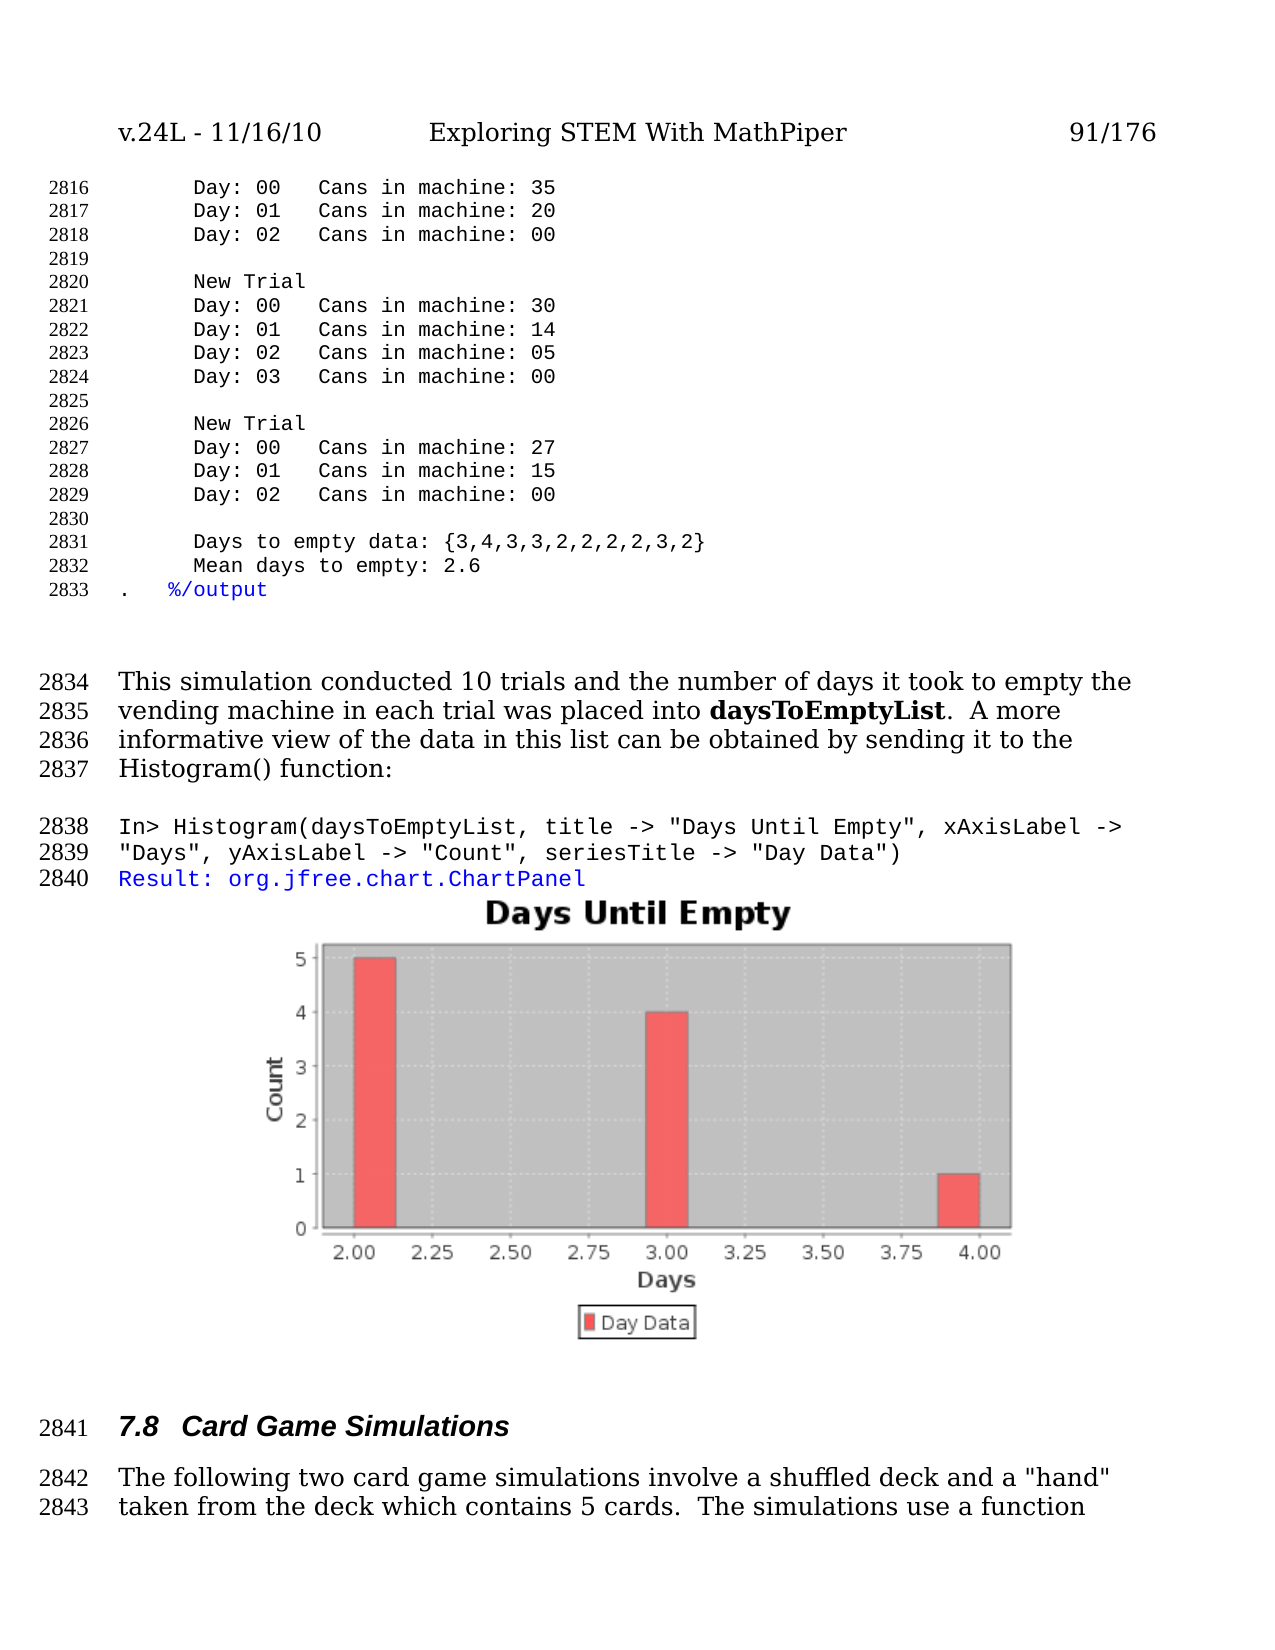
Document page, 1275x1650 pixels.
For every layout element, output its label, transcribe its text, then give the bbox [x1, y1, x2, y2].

text New Trial [118, 271, 1157, 295]
picture [245, 893, 1030, 1341]
text This simulation conducted 10 trials and the number of days it took to empty the vending machine in each trial was placed into daysToEmptyList. A more informative view of the data in this list can be obtained by sending it to the Histogram() function: [118, 667, 1157, 784]
text Day: 00 Cans in machine: 27 [118, 437, 1157, 461]
text Day: 02 Cans in machine: 00 [118, 224, 1157, 248]
text Result: org.jfree.chart.ChartPanel [118, 867, 1157, 893]
text Day: 00 Cans in machine: 35 [118, 177, 1157, 200]
text New Trial [118, 413, 1157, 437]
text Day: 03 Cans in machine: 00 [118, 366, 1157, 389]
text Day: 02 Cans in machine: 05 [118, 342, 1157, 366]
text Mean days to empty: 2.6 [118, 555, 1157, 579]
text . %/output [118, 579, 1157, 602]
subtitle Card Game Simulations [118, 1408, 1157, 1442]
text Day: 01 Cans in machine: 20 [118, 200, 1157, 224]
text The following two card game simulations involve a shuffled deck and a "hand" taken from the deck which contains 5 cards. The simulations use a function [118, 1463, 1157, 1521]
text Day: 01 Cans in machine: 14 [118, 319, 1157, 342]
text Day: 01 Cans in machine: 15 [118, 461, 1157, 484]
text In> Histogram(daysToEmptyList, title -> "Days Until Empty", xAxisLabel -> "Days", yAxisLabel -> "Count", seriesTitle -> "Day Data") [118, 816, 1157, 867]
text Day: 00 Cans in machine: 30 [118, 295, 1157, 319]
text Days to empty data: {3,4,3,3,2,2,2,2,3,2} [118, 531, 1157, 555]
text Day: 02 Cans in machine: 00 [118, 484, 1157, 508]
